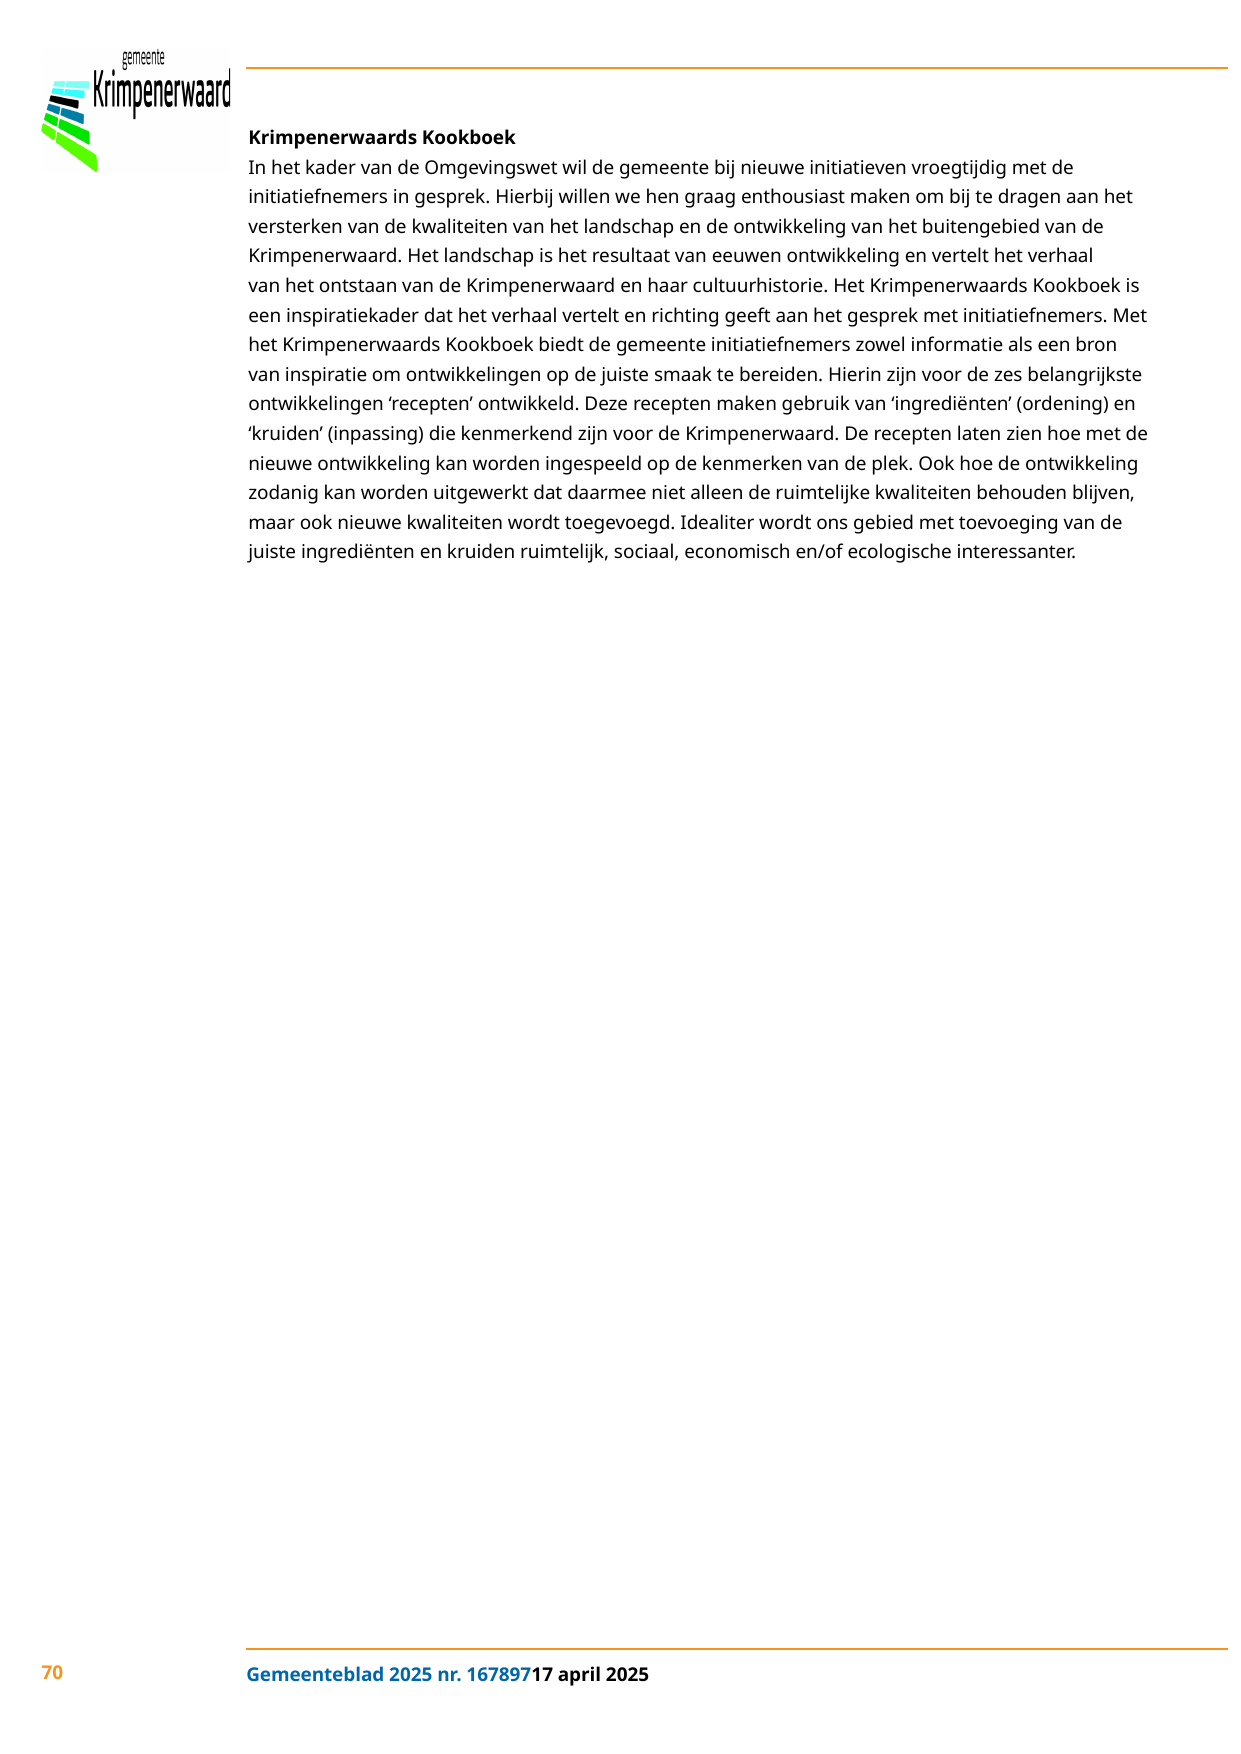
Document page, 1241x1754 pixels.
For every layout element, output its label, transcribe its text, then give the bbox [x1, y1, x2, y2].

text Krimpenerwaards Kookboek [248, 124, 1152, 150]
picture [41, 47, 231, 172]
text In het kader van de Omgevingswet wil de gemeente bij nieuwe initiatieven vroegtijdig met de initiatiefnemers in gesprek. Hierbij willen we hen graag enthousiast maken om bij te dragen aan het versterken van de kwaliteiten van het landschap en de ontwikkeling van het buitengebied van de Krimpenerwaard. Het landschap is het resultaat van eeuwen ontwikkeling en vertelt het verhaal van het ontstaan van de Krimpenerwaard en haar cultuurhistorie. Het Krimpenerwaards Kookboek is een inspiratiekader dat het verhaal vertelt en richting geeft aan het gesprek met initiatiefnemers. Met het Krimpenerwaards Kookboek biedt de gemeente initiatiefnemers zowel informatie als een bron van inspiratie om ontwikkelingen op de juiste smaak te bereiden. Hierin zijn voor de zes belangrijkste ontwikkelingen ‘recepten’ ontwikkeld. Deze recepten maken gebruik van ‘ingrediënten’ (ordening) en ‘kruiden’ (inpassing) die kenmerkend zijn voor de Krimpenerwaard. De recepten laten zien hoe met de nieuwe ontwikkeling kan worden ingespeeld op de kenmerken van de plek. Ook hoe de ontwikkeling zodanig kan worden uitgewerkt dat daarmee niet alleen de ruimtelijke kwaliteiten behouden blijven, maar ook nieuwe kwaliteiten wordt toegevoegd. Idealiter wordt ons gebied met toevoeging van de juiste ingrediënten en kruiden ruimtelijk, sociaal, economisch en/of ecologische interessanter. [248, 154, 1152, 564]
